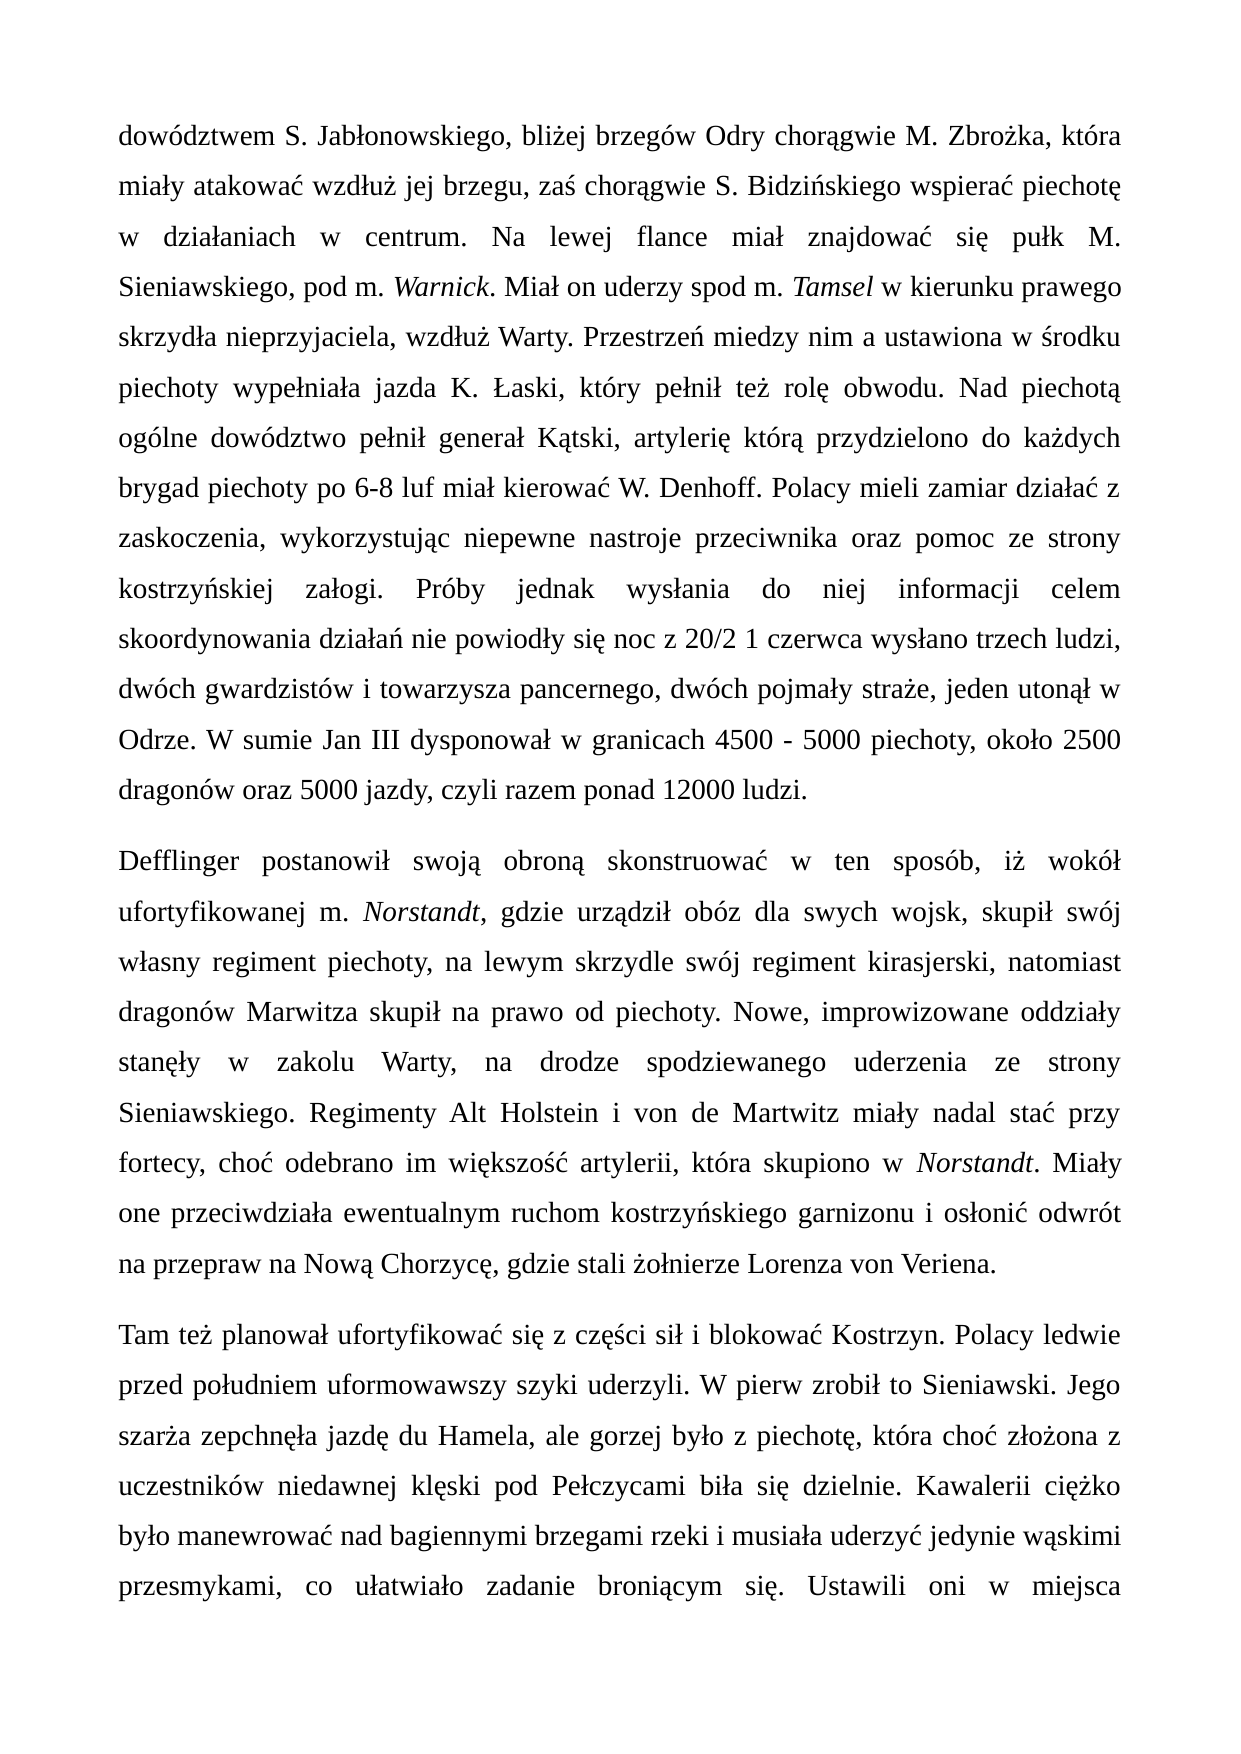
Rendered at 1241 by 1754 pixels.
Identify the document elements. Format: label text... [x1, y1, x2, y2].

text dowództwem S. Jabłonowskiego, bliżej brzegów Odry chorągwie M. Zbrożka, która miały atakować wzdłuż jej brzegu, zaś chorągwie S. Bidzińskiego wspierać piechotę w działaniach w centrum. Na lewej flance miał znajdować się pułk M. Sieniawskiego, pod m. Warnick. Miał on uderzy spod m. Tamsel w kierunku prawego skrzydła nieprzyjaciela, wzdłuż Warty. Przestrzeń miedzy nim a ustawiona w środku piechoty wypełniała jazda K. Łaski, który pełnił też rolę obwodu. Nad piechotą ogólne dowództwo pełnił generał Kątski, artylerię którą przydzielono do każdych brygad piechoty po 6-8 luf miał kierować W. Denhoff. Polacy mieli zamiar działać z zaskoczenia, wykorzystując niepewne nastroje przeciwnika oraz pomoc ze strony kostrzyńskiej załogi. Próby jednak wysłania do niej informacji celem skoordynowania działań nie powiodły się noc z 20/2 1 czerwca wysłano trzech ludzi, dwóch gwardzistów i towarzysza pancernego, dwóch pojmały straże, jeden utonął w Odrze. W sumie Jan III dysponował w granicach 4500 - 5000 piechoty, około 2500 dragonów oraz 5000 jazdy, czyli razem ponad 12000 ludzi. [118, 118, 1122, 806]
text Defflinger postanowił swoją obroną skonstruować w ten sposób, iż wokół ufortyfikowanej m. Norstandt, gdzie urządził obóz dla swych wojsk, skupił swój własny regiment piechoty, na lewym skrzydle swój regiment kirasjerski, natomiast dragonów Marwitza skupił na prawo od piechoty. Nowe, improwizowane oddziały stanęły w zakolu Warty, na drodze spodziewanego uderzenia ze strony Sieniawskiego. Regimenty Alt Holstein i von de Martwitz miały nadal stać przy fortecy, choć odebrano im większość artylerii, która skupiono w Norstandt. Miały one przeciwdziała ewentualnym ruchom kostrzyńskiego garnizonu i osłonić odwrót na przepraw na Nową Chorzycę, gdzie stali żołnierze Lorenza von Veriena. [118, 843, 1122, 1279]
text Tam też planował ufortyfikować się z części sił i blokować Kostrzyn. Polacy ledwie przed południem uformowawszy szyki uderzyli. W pierw zrobił to Sieniawski. Jego szarża zepchnęła jazdę du Hamela, ale gorzej było z piechotę, która choć złożona z uczestników niedawnej klęski pod Pełczycami biła się dzielnie. Kawalerii ciężko było manewrować nad bagiennymi brzegami rzeki i musiała uderzyć jedynie wąskimi przesmykami, co ułatwiało zadanie broniącym się. Ustawili oni w miejsca [118, 1317, 1122, 1602]
